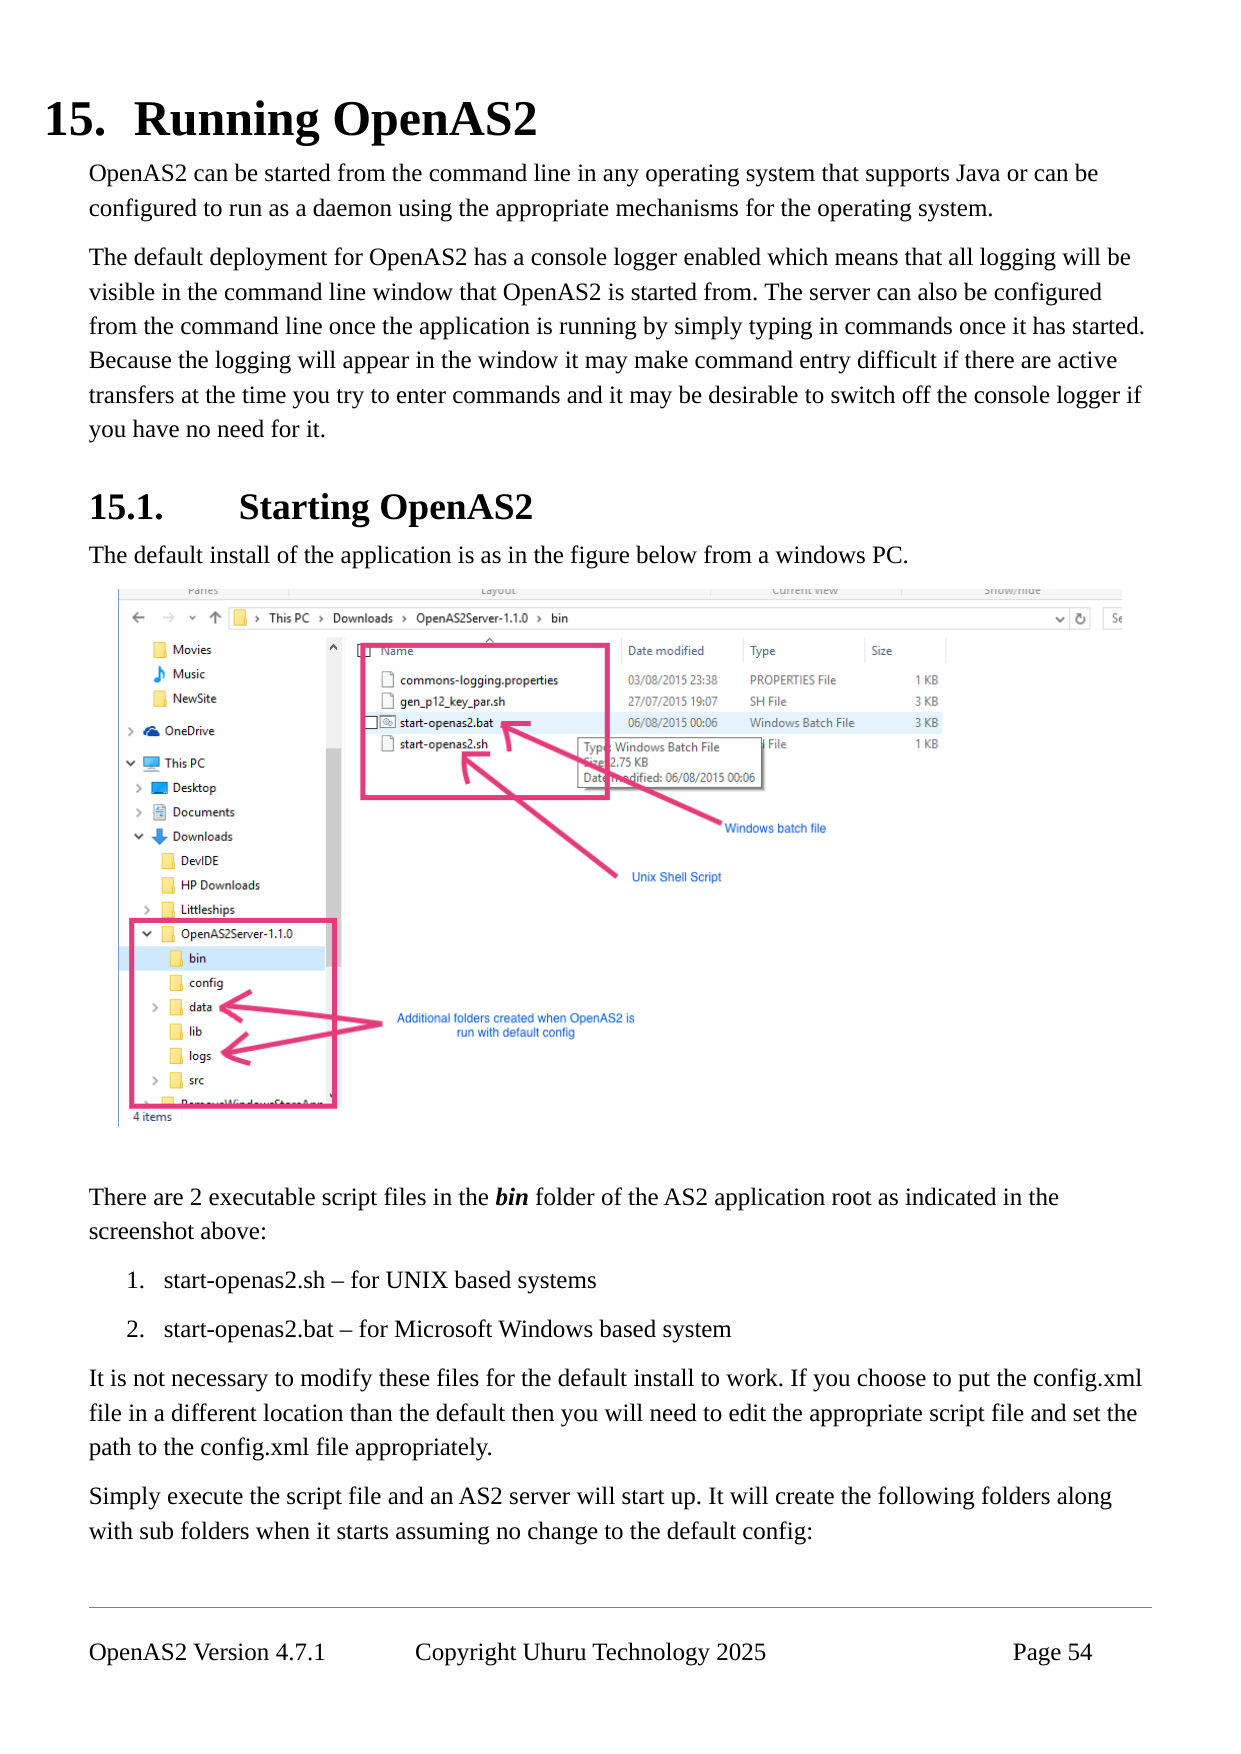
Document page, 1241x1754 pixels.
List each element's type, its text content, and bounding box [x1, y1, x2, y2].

text There are 2 executable script files in the bin folder of the AS2 application root as indicated in the screenshot above: [88, 1182, 1152, 1245]
text Simply execute the script file and an AS2 server will start up. It will create the following folders along with sub folders when it starts assuming no change to the default config: [88, 1481, 1152, 1545]
list start-openas2.sh – for UNIX based systems [126, 1265, 1152, 1294]
list start-openas2.bat – for Microsoft Windows based system [126, 1314, 1152, 1343]
picture [118, 589, 1123, 1127]
subtitle Starting OpenAS2 [88, 484, 1152, 527]
text OpenAS2 can be started from the command line in any operating system that supports Java or can be configured to run as a daemon using the appropriate mechanisms for the operating system. [88, 158, 1152, 222]
subtitle Running OpenAS2 [44, 88, 1152, 146]
text The default install of the application is as in the figure below from a windows PC. [88, 540, 1152, 569]
text The default deployment for OpenAS2 has a console logger enabled which means that all logging will be visible in the command line window that OpenAS2 is started from. The server can also be configured from the command line once the application is running by simply typing in commands once it has started. Because the logging will appear in the window it may make command entry difficult if there are active transfers at the time you try to enter commands and it may be desirable to switch off the console logger if you have no need for it. [88, 242, 1152, 443]
text It is not necessary to modify these files for the default install to work. If you choose to put the config.xml file in a different location than the default then you will need to edit the appropriate script file and set the path to the config.xml file appropriately. [88, 1363, 1152, 1461]
